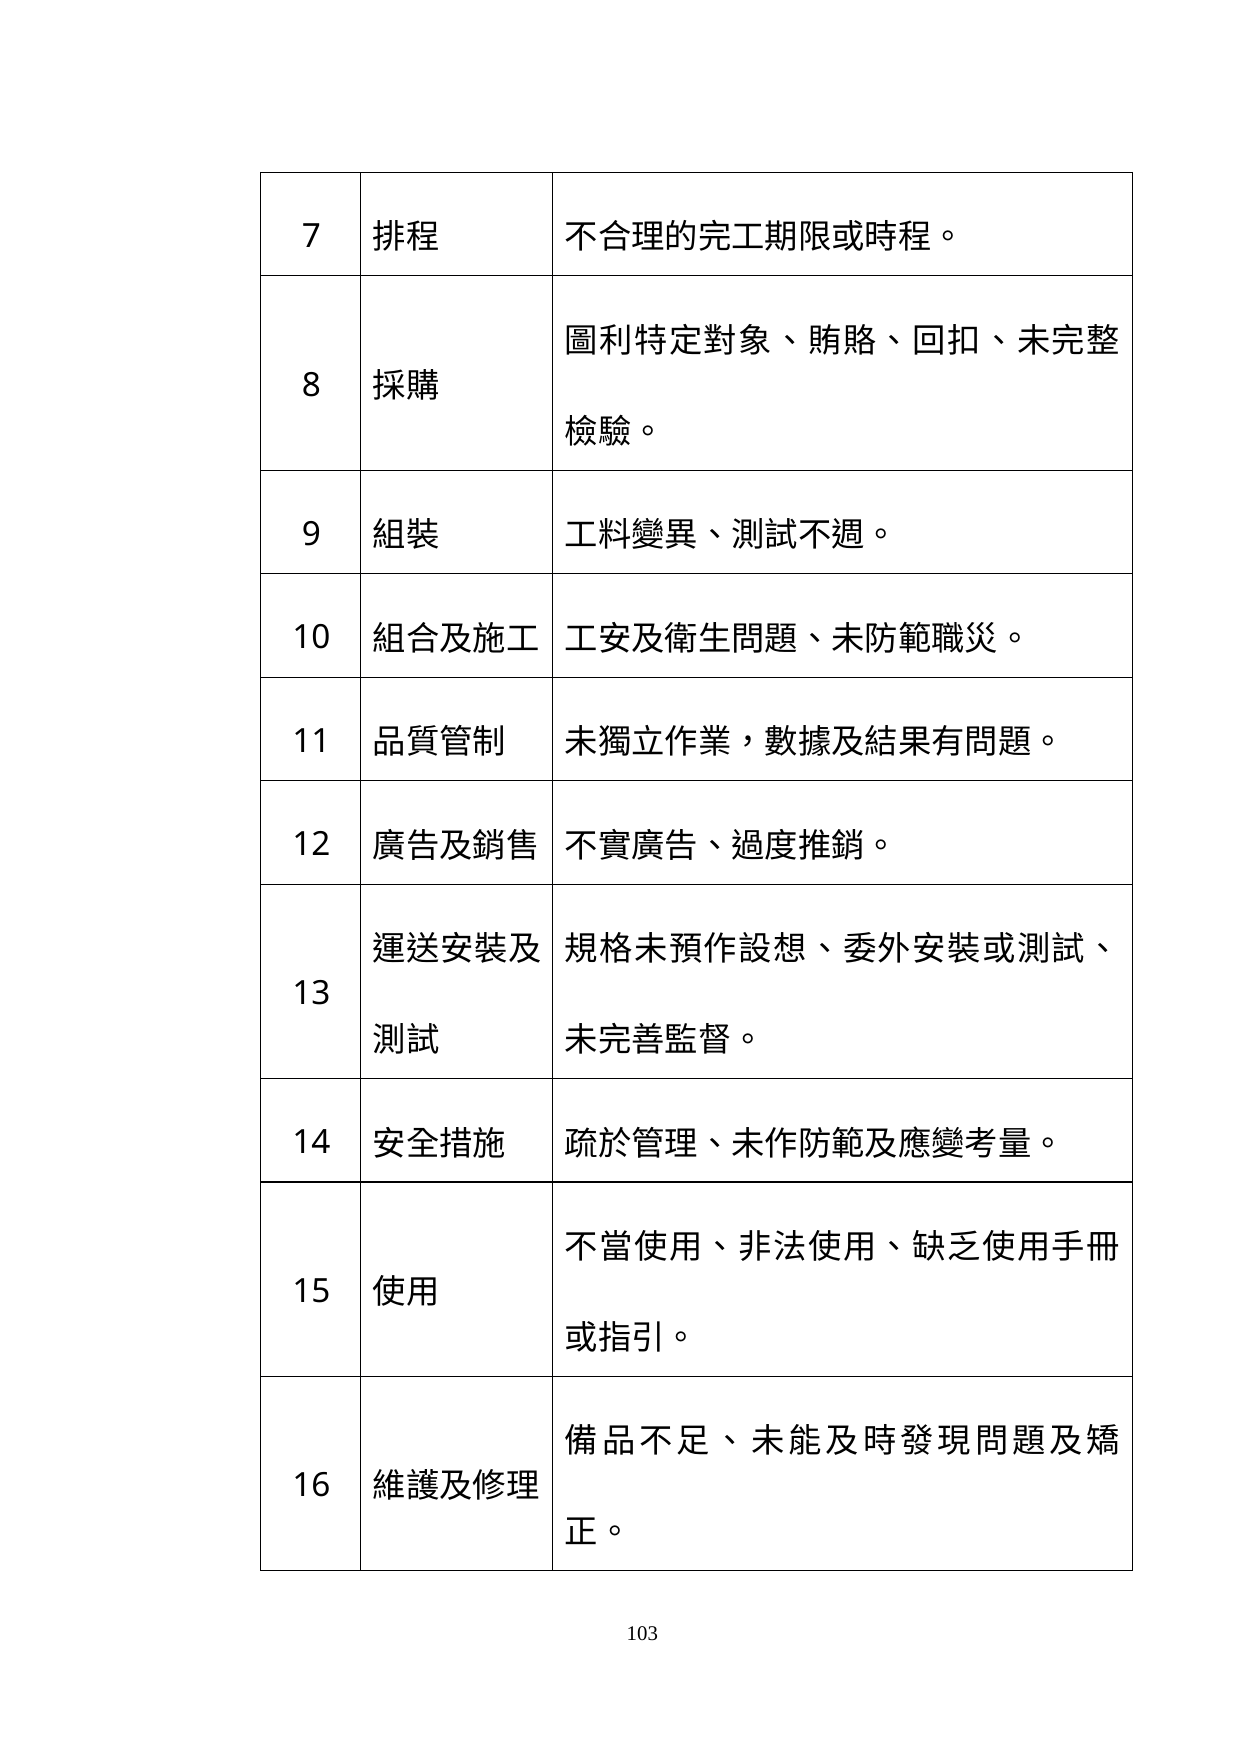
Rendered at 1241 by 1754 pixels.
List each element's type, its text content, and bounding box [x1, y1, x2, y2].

table_cell 安全措施 [361, 1079, 552, 1181]
table_cell 排程 [361, 173, 552, 275]
table_cell 廣告及銷售 [361, 781, 552, 884]
table_cell 備品不足、未能及時發現問題及矯正。 [553, 1377, 1132, 1570]
table_cell 16 [261, 1377, 360, 1570]
table_cell 疏於管理、未作防範及應變考量。 [553, 1079, 1132, 1181]
table_cell 品質管制 [361, 678, 552, 780]
table_cell 10 [261, 574, 360, 677]
table_cell 不實廣告、過度推銷。 [553, 781, 1132, 884]
table_cell 規格未預作設想、委外安裝或測試、未完善監督。 [553, 885, 1132, 1078]
table_cell 使用 [361, 1183, 552, 1376]
table_cell 工料變異、測試不週。 [553, 471, 1132, 573]
table_cell 14 [261, 1079, 360, 1181]
table_cell 採購 [361, 276, 552, 469]
table_cell 運送安裝及測試 [361, 885, 552, 1078]
table_cell 不合理的完工期限或時程。 [553, 173, 1132, 275]
table_cell 11 [261, 678, 360, 780]
table_cell 組裝 [361, 471, 552, 573]
table_cell 未獨立作業，數據及結果有問題。 [553, 678, 1132, 780]
table_cell 組合及施工 [361, 574, 552, 677]
table_cell 12 [261, 781, 360, 884]
table_cell 7 [261, 173, 360, 275]
table_cell 8 [261, 276, 360, 469]
table_cell 維護及修理 [361, 1377, 552, 1570]
table_cell 不當使用、非法使用、缺乏使用手冊或指引。 [553, 1183, 1132, 1376]
table_cell 圖利特定對象、賄賂、回扣、未完整檢驗。 [553, 276, 1132, 469]
table_cell 15 [261, 1183, 360, 1376]
table_cell 工安及衛生問題、未防範職災。 [553, 574, 1132, 677]
table_cell 13 [261, 885, 360, 1078]
table_cell 9 [261, 471, 360, 573]
